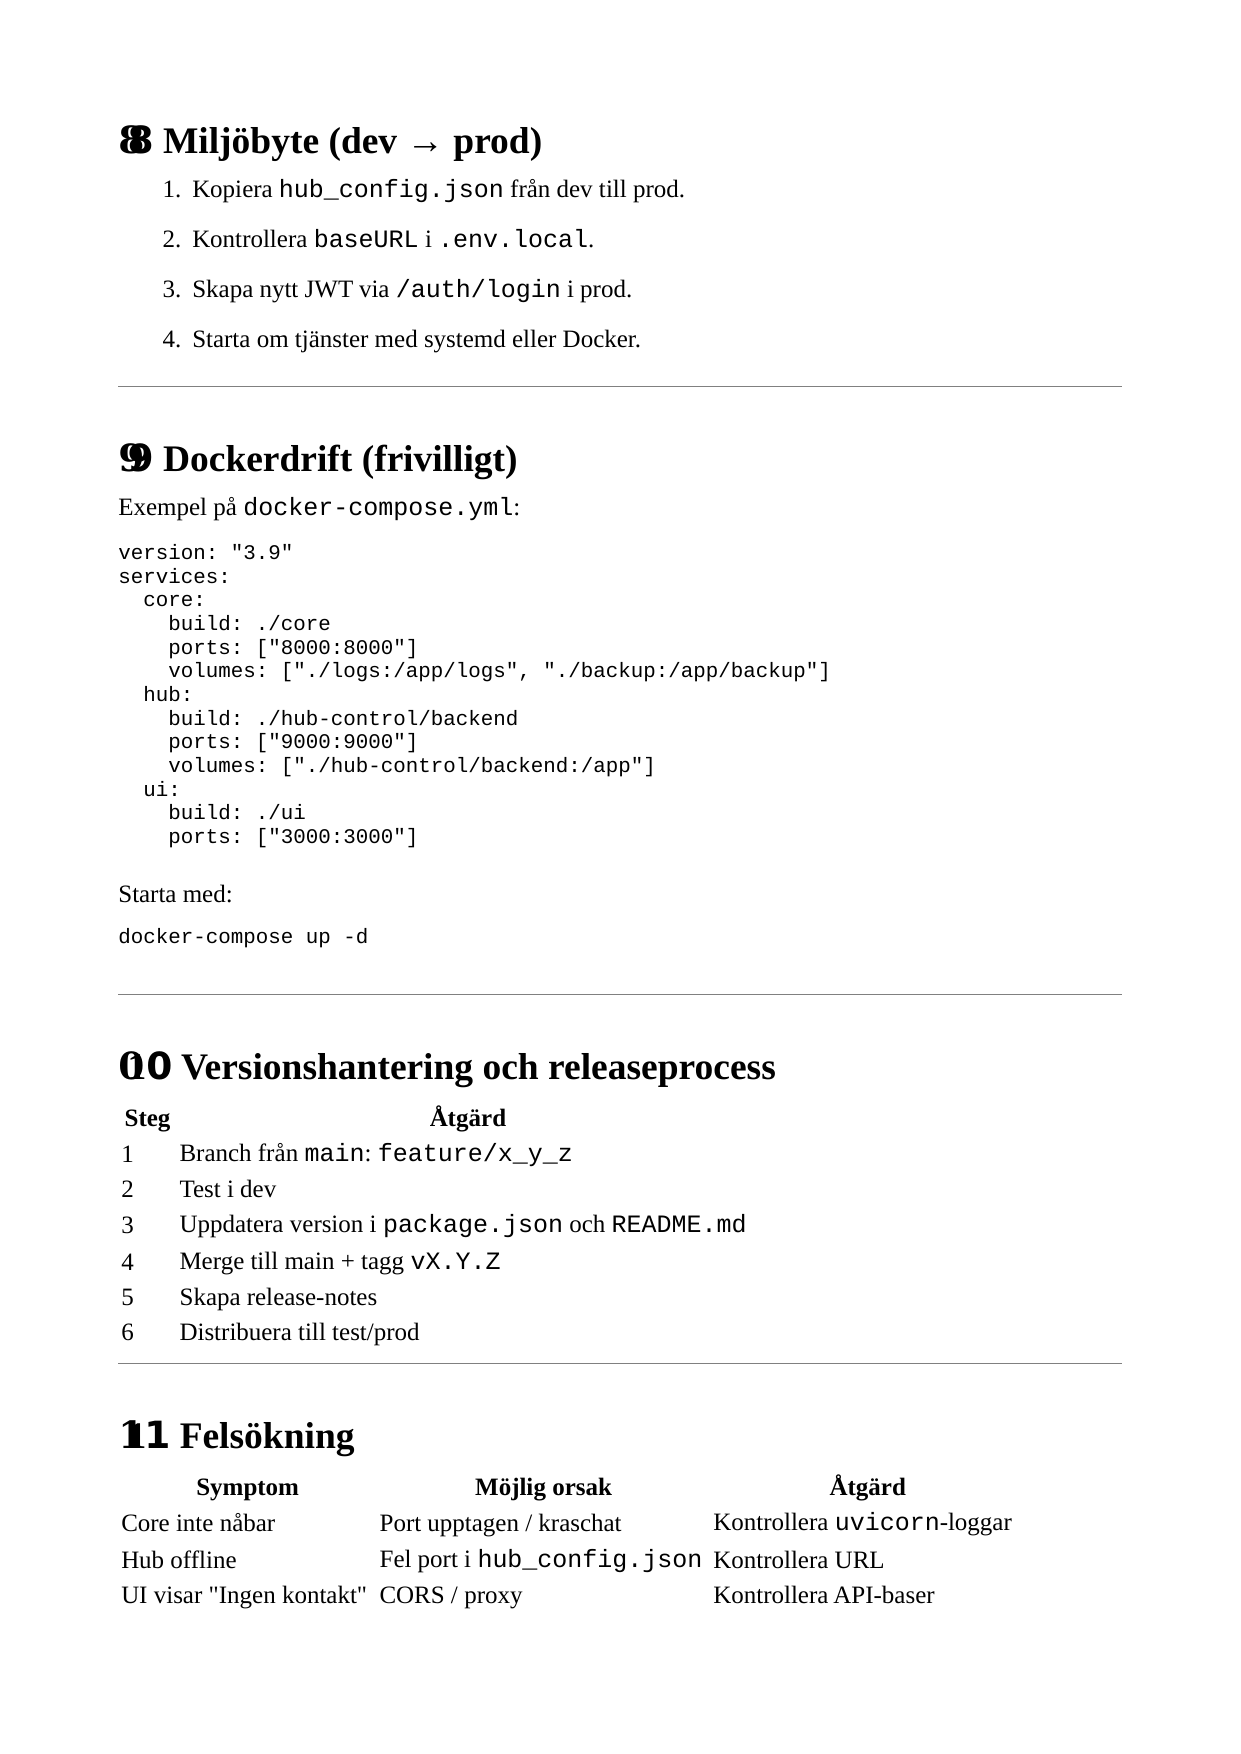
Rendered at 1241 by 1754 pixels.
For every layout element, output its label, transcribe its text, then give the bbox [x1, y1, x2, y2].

table_cell Fel port i hub_config.json [376, 1541, 710, 1577]
subtitle 🔄 8️⃣ Miljöbyte (dev → prod) [118, 118, 1122, 161]
table_cell Port upptagen / kraschat [376, 1504, 710, 1541]
text Starta med: [118, 879, 1122, 908]
text version: "3.9" [118, 542, 1122, 566]
table_cell 6 [118, 1314, 176, 1349]
text core: [118, 589, 1122, 613]
table_header Symptom [118, 1470, 376, 1504]
table_cell Distribuera till test/prod [176, 1314, 759, 1349]
text docker-compose up -d [118, 927, 1122, 950]
table_cell Kontrollera URL [710, 1541, 1024, 1577]
list Kopiera hub_config.json från dev till prod. [162, 174, 1122, 204]
table_cell Test i dev [176, 1172, 759, 1206]
list Kontrollera baseURL i .env.local. [162, 224, 1122, 254]
text volumes: ["./hub-control/backend:/app"] [118, 755, 1122, 778]
table_cell Uppdatera version i package.json och README.md [176, 1206, 759, 1243]
text ports: ["9000:9000"] [118, 731, 1122, 755]
table_cell CORS / proxy [376, 1578, 710, 1612]
table_cell Branch från main: feature/x_y_z [176, 1135, 759, 1172]
text volumes: ["./logs:/app/logs", "./backup:/app/backup"] [118, 660, 1122, 684]
table_cell Hub offline [118, 1541, 376, 1577]
table_header Möjlig orsak [376, 1470, 710, 1504]
table_cell Kontrollera API-baser [710, 1578, 1024, 1612]
subtitle 🧩 10️⃣ Versionshantering och releaseprocess [118, 1045, 1122, 1088]
text ui: [118, 778, 1122, 802]
table_cell Core inte nåbar [118, 1504, 376, 1541]
text build: ./core [118, 613, 1122, 637]
list Starta om tjänster med systemd eller Docker. [162, 324, 1122, 352]
text services: [118, 566, 1122, 589]
table_header Åtgärd [710, 1470, 1024, 1504]
table_header Åtgärd [176, 1100, 759, 1135]
text ports: ["8000:8000"] [118, 637, 1122, 660]
text build: ./ui [118, 802, 1122, 826]
table_cell 1 [118, 1135, 176, 1172]
table_cell 3 [118, 1206, 176, 1243]
table_cell 2 [118, 1172, 176, 1206]
text Exempel på docker-compose.yml: [118, 492, 1122, 523]
table_cell Kontrollera uvicorn-loggar [710, 1504, 1024, 1541]
table_cell Skapa release-notes [176, 1280, 759, 1314]
list Skapa nytt JWT via /auth/login i prod. [162, 274, 1122, 304]
table_cell 4 [118, 1243, 176, 1279]
text hub: [118, 684, 1122, 708]
table_cell Merge till main + tagg vX.Y.Z [176, 1243, 759, 1279]
subtitle 🧠 11️⃣ Felsökning [118, 1414, 1122, 1457]
text ports: ["3000:3000"] [118, 826, 1122, 849]
table_cell 5 [118, 1280, 176, 1314]
table_cell UI visar "Ingen kontakt" [118, 1578, 376, 1612]
subtitle 🧰 9️⃣ Dockerdrift (frivilligt) [118, 436, 1122, 479]
text build: ./hub-control/backend [118, 708, 1122, 731]
table_header Steg [118, 1100, 176, 1135]
